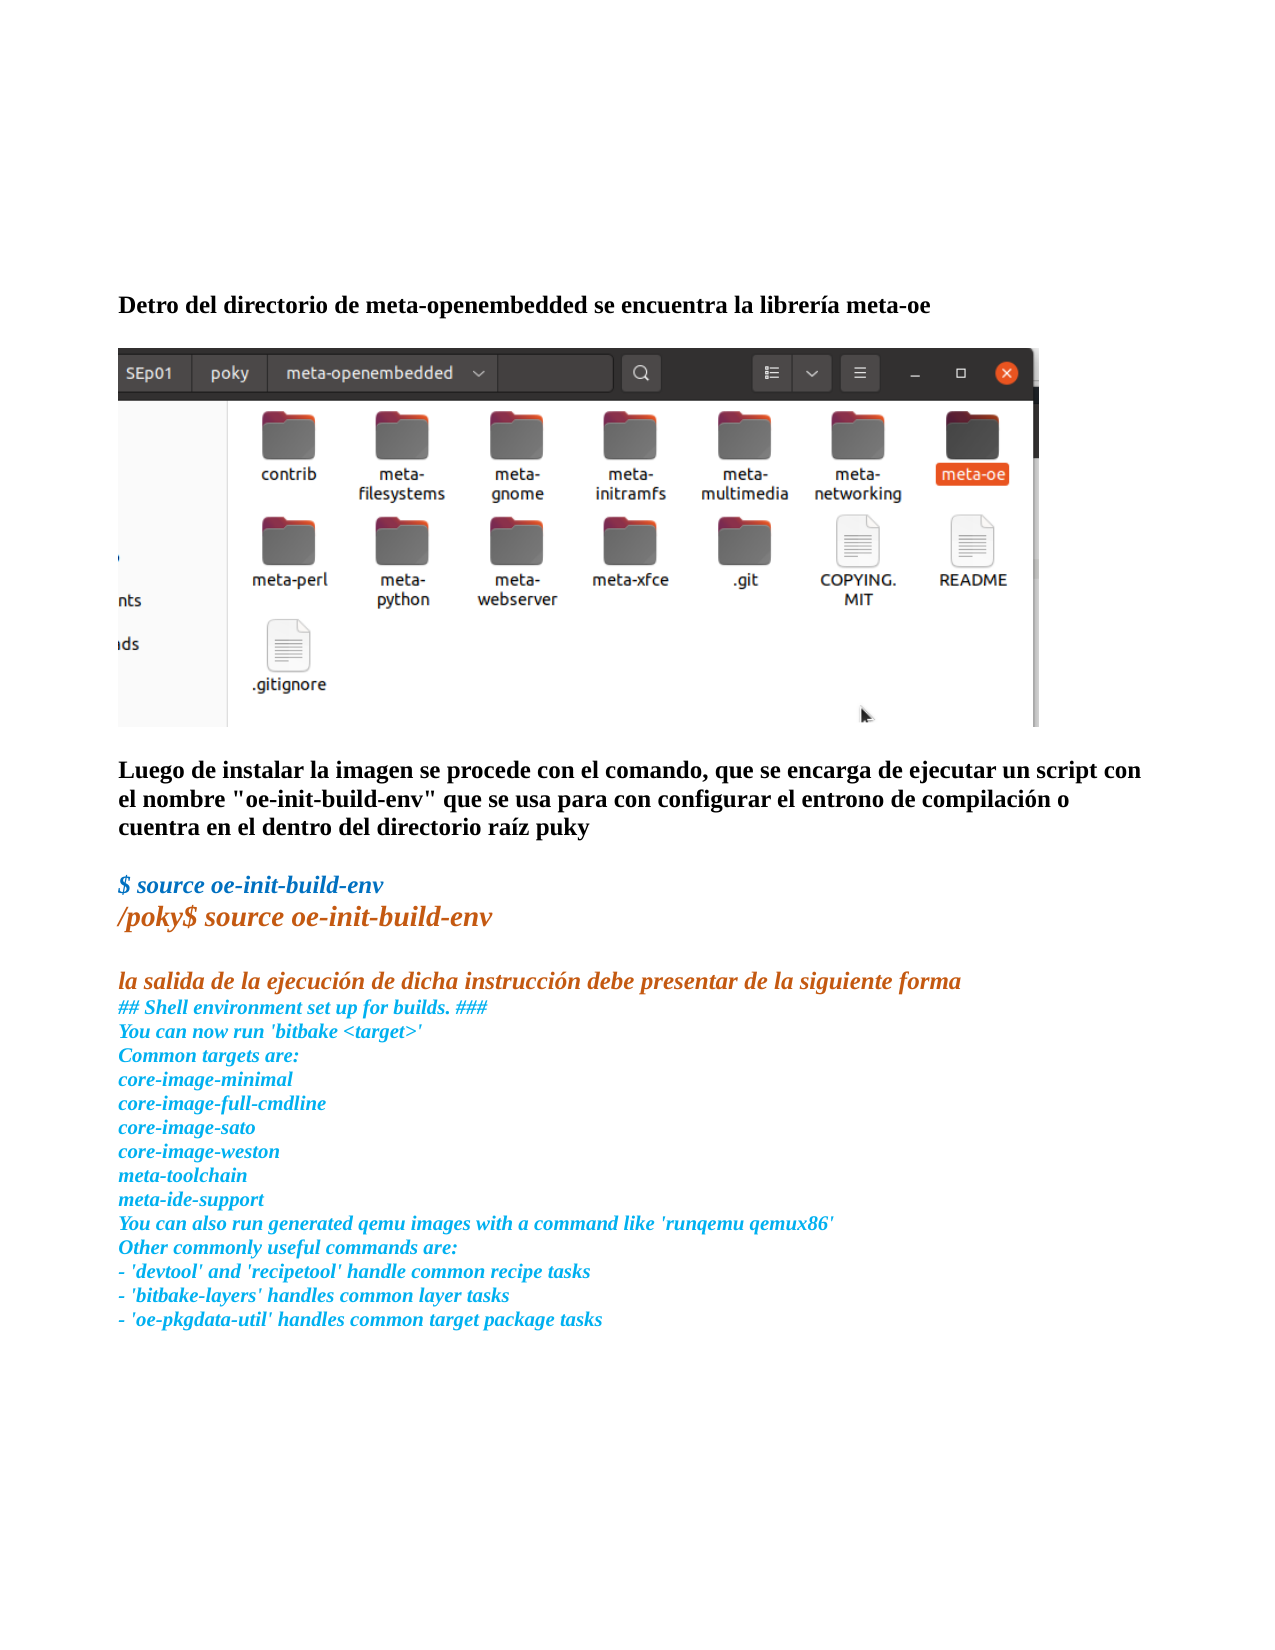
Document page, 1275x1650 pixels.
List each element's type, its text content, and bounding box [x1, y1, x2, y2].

text core-image-sato [118, 1115, 1157, 1139]
text You can also run generated qemu images with a command like 'runqemu qemux86' [118, 1211, 1157, 1235]
picture [118, 348, 1039, 727]
text $ source oe-init-build-env [118, 870, 1157, 899]
text Detro del directorio de meta-openembedded se encuentra la librería meta-oe [118, 291, 1157, 319]
text You can now run 'bitbake <target>' [118, 1019, 1157, 1043]
text - 'devtool' and 'recipetool' handle common recipe tasks [118, 1259, 1157, 1283]
text - 'bitbake-layers' handles common layer tasks [118, 1283, 1157, 1307]
text meta-ide-support [118, 1187, 1157, 1211]
text Luego de instalar la imagen se procede con el comando, que se encarga de ejecutar un script con el nombre "oe-init-build-env" que se usa para con configurar el entrono de compilación o cuentra en el dentro del directorio raíz puky [118, 755, 1157, 841]
text meta-toolchain [118, 1163, 1157, 1187]
text ## Shell environment set up for builds. ### [118, 994, 1157, 1019]
text core-image-full-cmdline [118, 1091, 1157, 1115]
text Other commonly useful commands are: [118, 1235, 1157, 1259]
text core-image-weston [118, 1139, 1157, 1163]
text core-image-minimal [118, 1067, 1157, 1091]
text la salida de la ejecución de dicha instrucción debe presentar de la siguiente forma [118, 966, 1157, 994]
text - 'oe-pkgdata-util' handles common target package tasks [118, 1307, 1157, 1331]
text Common targets are: [118, 1043, 1157, 1067]
text /poky$ source oe-init-build-env [118, 899, 1157, 932]
